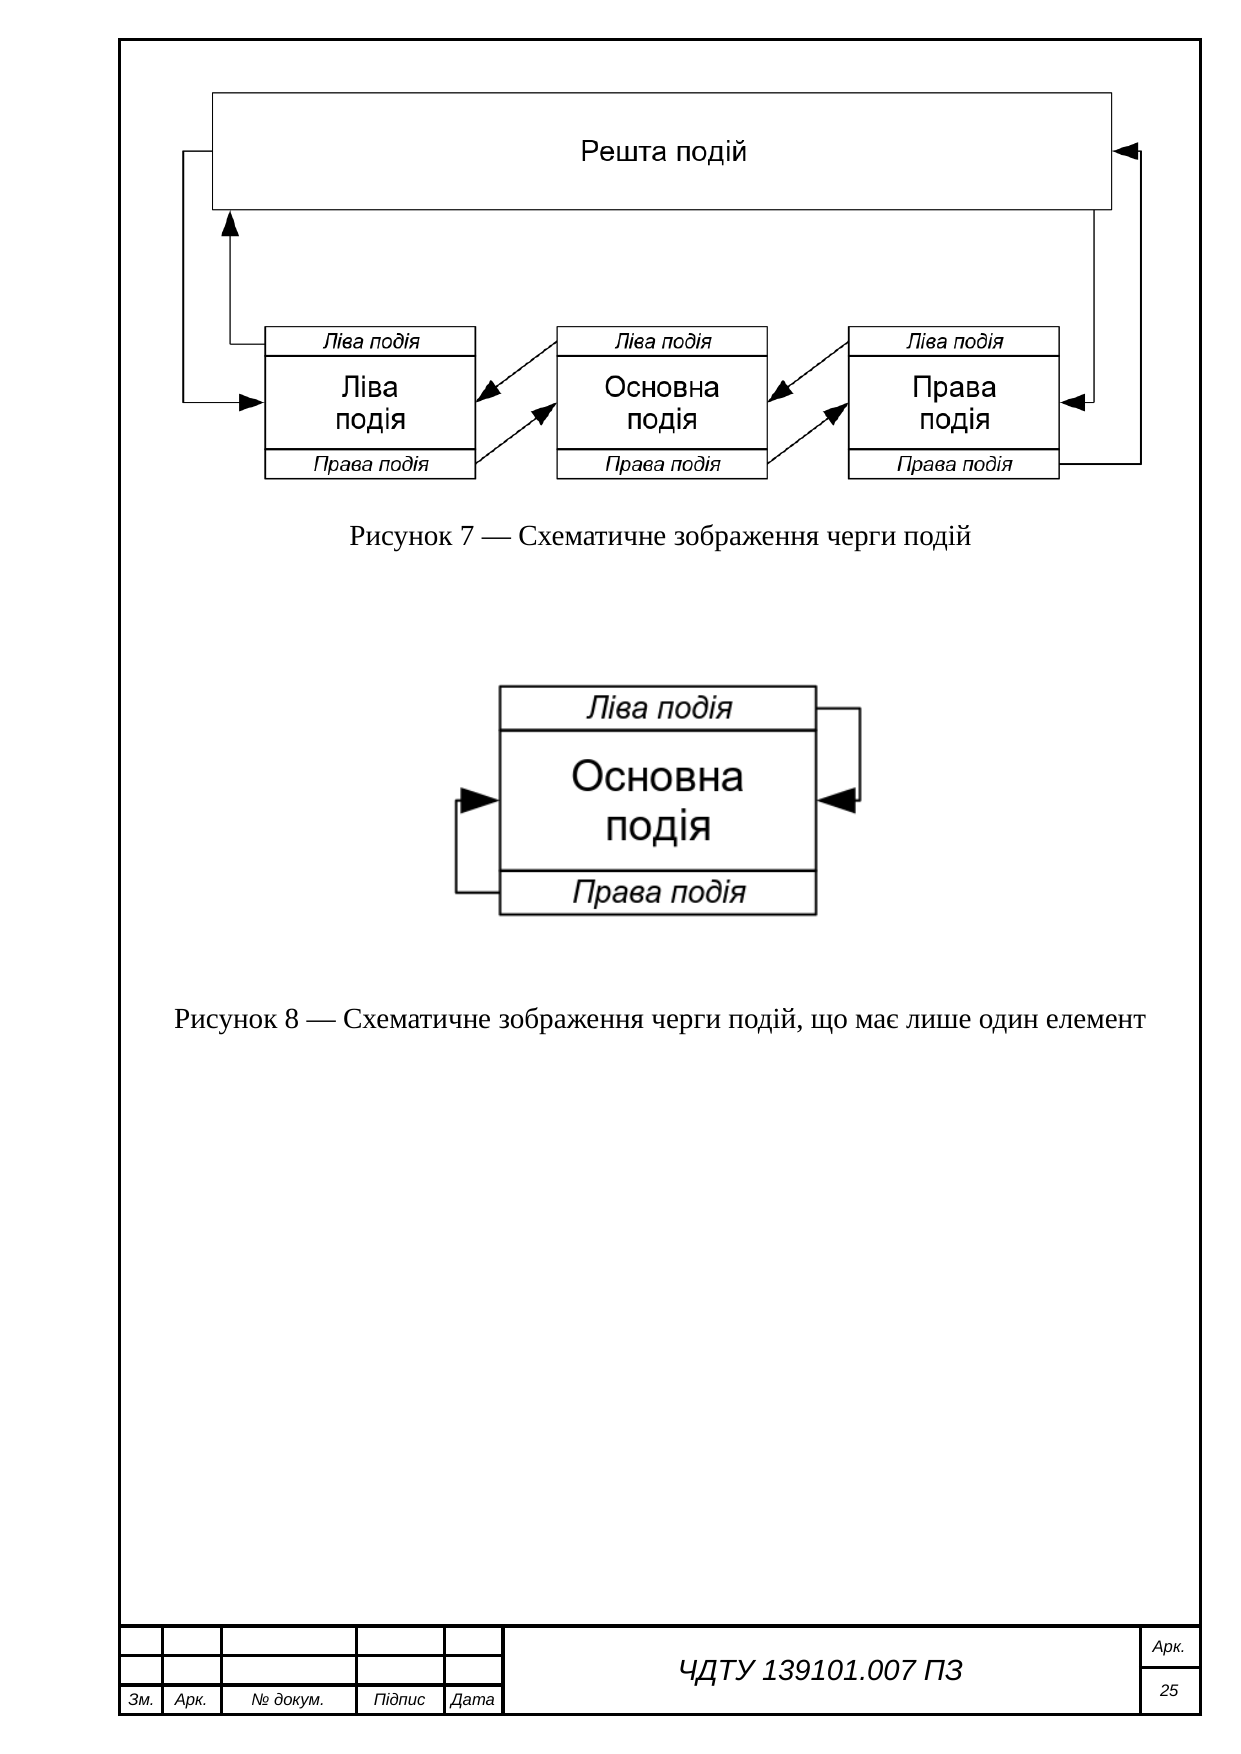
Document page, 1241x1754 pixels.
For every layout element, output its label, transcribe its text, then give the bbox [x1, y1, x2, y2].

picture [150, 70, 1170, 502]
picture [405, 619, 915, 984]
text Рисунок 8 — Схематичне зображення черги подій, що має лише один елемент [151, 1001, 1170, 1034]
text Рисунок 7 — Схематичне зображення черги подій [151, 518, 1170, 552]
